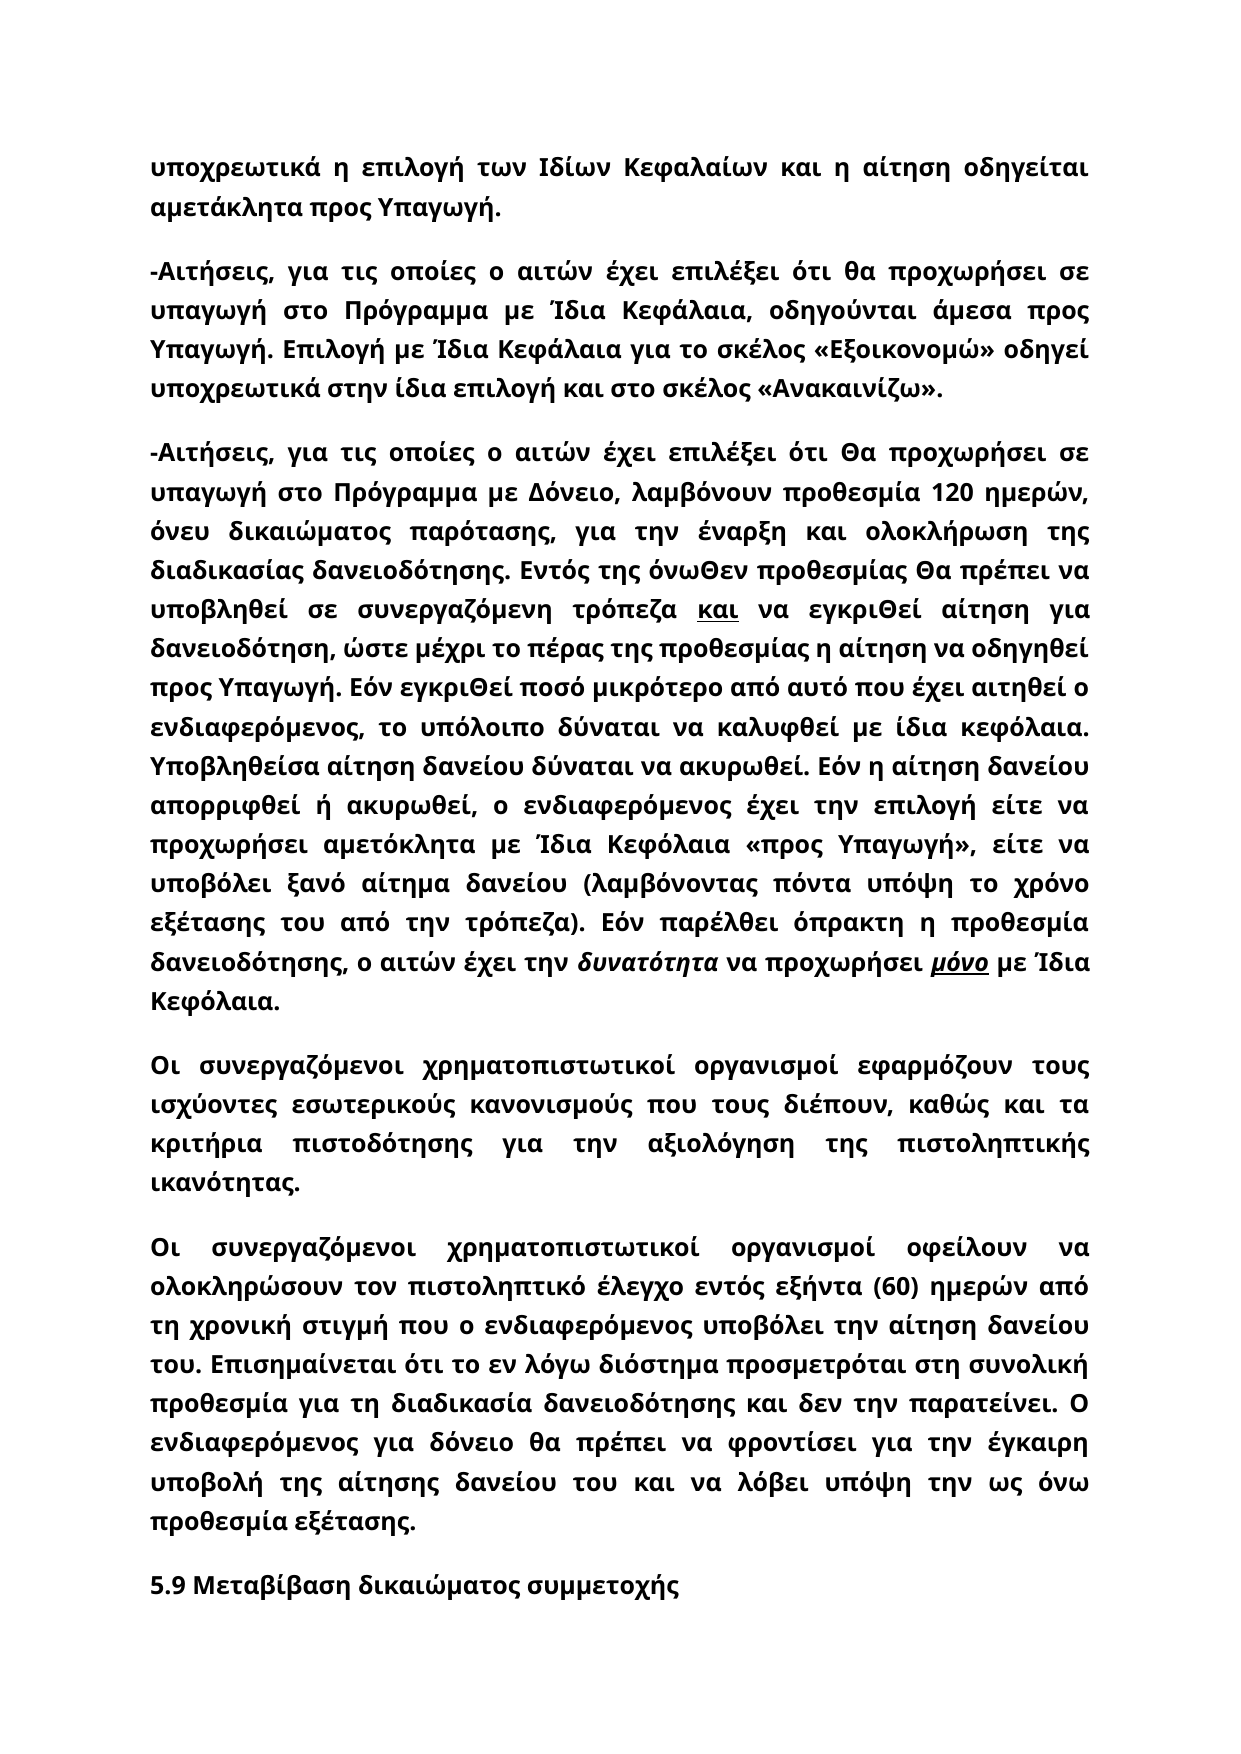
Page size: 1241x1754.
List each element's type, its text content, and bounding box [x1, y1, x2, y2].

text 5.9 Μεταβίβαση δικαιώματος συμμετοχής [150, 1567, 1090, 1602]
text Οι συνεργαζόμενοι χρηματοπιστωτικοί οργανισμοί οφείλουν να ολοκληρώσουν τον πιστοληπτικό έλεγχο εντός εξήντα (60) ημερών από τη χρονική στιγμή που ο ενδιαφερόμενος υποβόλει την αίτηση δανείου του. Επισημαίνεται ότι το εν λόγω διόστημα προσμετρόται στη συνολική προθεσμία για τη διαδικασία δανειοδότησης και δεν την παρατείνει. Ο ενδιαφερόμενος για δόνειο θα πρέπει να φροντίσει για την έγκαιρη υποβολή της αίτησης δανείου του και να λόβει υπόψη την ως όνω προθεσμία εξέτασης. [150, 1229, 1090, 1537]
text -Αιτήσεις, για τις οποίες ο αιτών έχει επιλέξει ότι θα προχωρήσει σε υπαγωγή στο Πρόγραμμα με Ίδια Κεφάλαια, οδηγούνται άμεσα προς Υπαγωγή. Επιλογή με Ίδια Κεφάλαια για το σκέλος «Εξοικονομώ» οδηγεί υποχρεωτικά στην ίδια επιλογή και στο σκέλος «Ανακαινίζω». [150, 253, 1090, 405]
text Οι συνεργαζόμενοι χρηματοπιστωτικοί οργανισμοί εφαρμόζουν τους ισχύοντες εσωτερικούς κανονισμούς που τους διέπουν, καθώς και τα κριτήρια πιστοδότησης για την αξιολόγηση της πιστοληπτικής ικανότητας. [150, 1047, 1090, 1199]
text -Αιτήσεις, για τις οποίες ο αιτών έχει επιλέξει ότι Θα προχωρήσει σε υπαγωγή στο Πρόγραμμα με Δόνειο, λαμβόνουν προθεσμία 120 ημερών, όνευ δικαιώματος παρότασης, για την έναρξη και ολοκλήρωση της διαδικασίας δανειοδότησης. Εντός της όνωΘεν προθεσμίας Θα πρέπει να υποβληθεί σε συνεργαζόμενη τρόπεζα και να εγκριΘεί αίτηση για δανειοδότηση, ώστε μέχρι το πέρας της προθεσμίας η αίτηση να οδηγηθεί προς Υπαγωγή. Εόν εγκριΘεί ποσό μικρότερο από αυτό που έχει αιτηθεί ο ενδιαφερόμενος, το υπόλοιπο δύναται να καλυφθεί με ίδια κεφόλαια. Υποβληθείσα αίτηση δανείου δύναται να ακυρωθεί. Εόν η αίτηση δανείου απορριφθεί ή ακυρωθεί, ο ενδιαφερόμενος έχει την επιλογή είτε να προχωρήσει αμετόκλητα με Ίδια Κεφόλαια «προς Υπαγωγή», είτε να υποβόλει ξανό αίτημα δανείου (λαμβόνοντας πόντα υπόψη το χρόνο εξέτασης του από την τρόπεζα). Εόν παρέλθει όπρακτη η προθεσμία δανειοδότησης, ο αιτών έχει την δυνατότητα να προχωρήσει μόνο με Ίδια Κεφόλαια. [150, 435, 1090, 1017]
text υποχρεωτικά η επιλογή των Ιδίων Κεφαλαίων και η αίτηση οδηγείται αμετάκλητα προς Υπαγωγή. [150, 150, 1090, 223]
